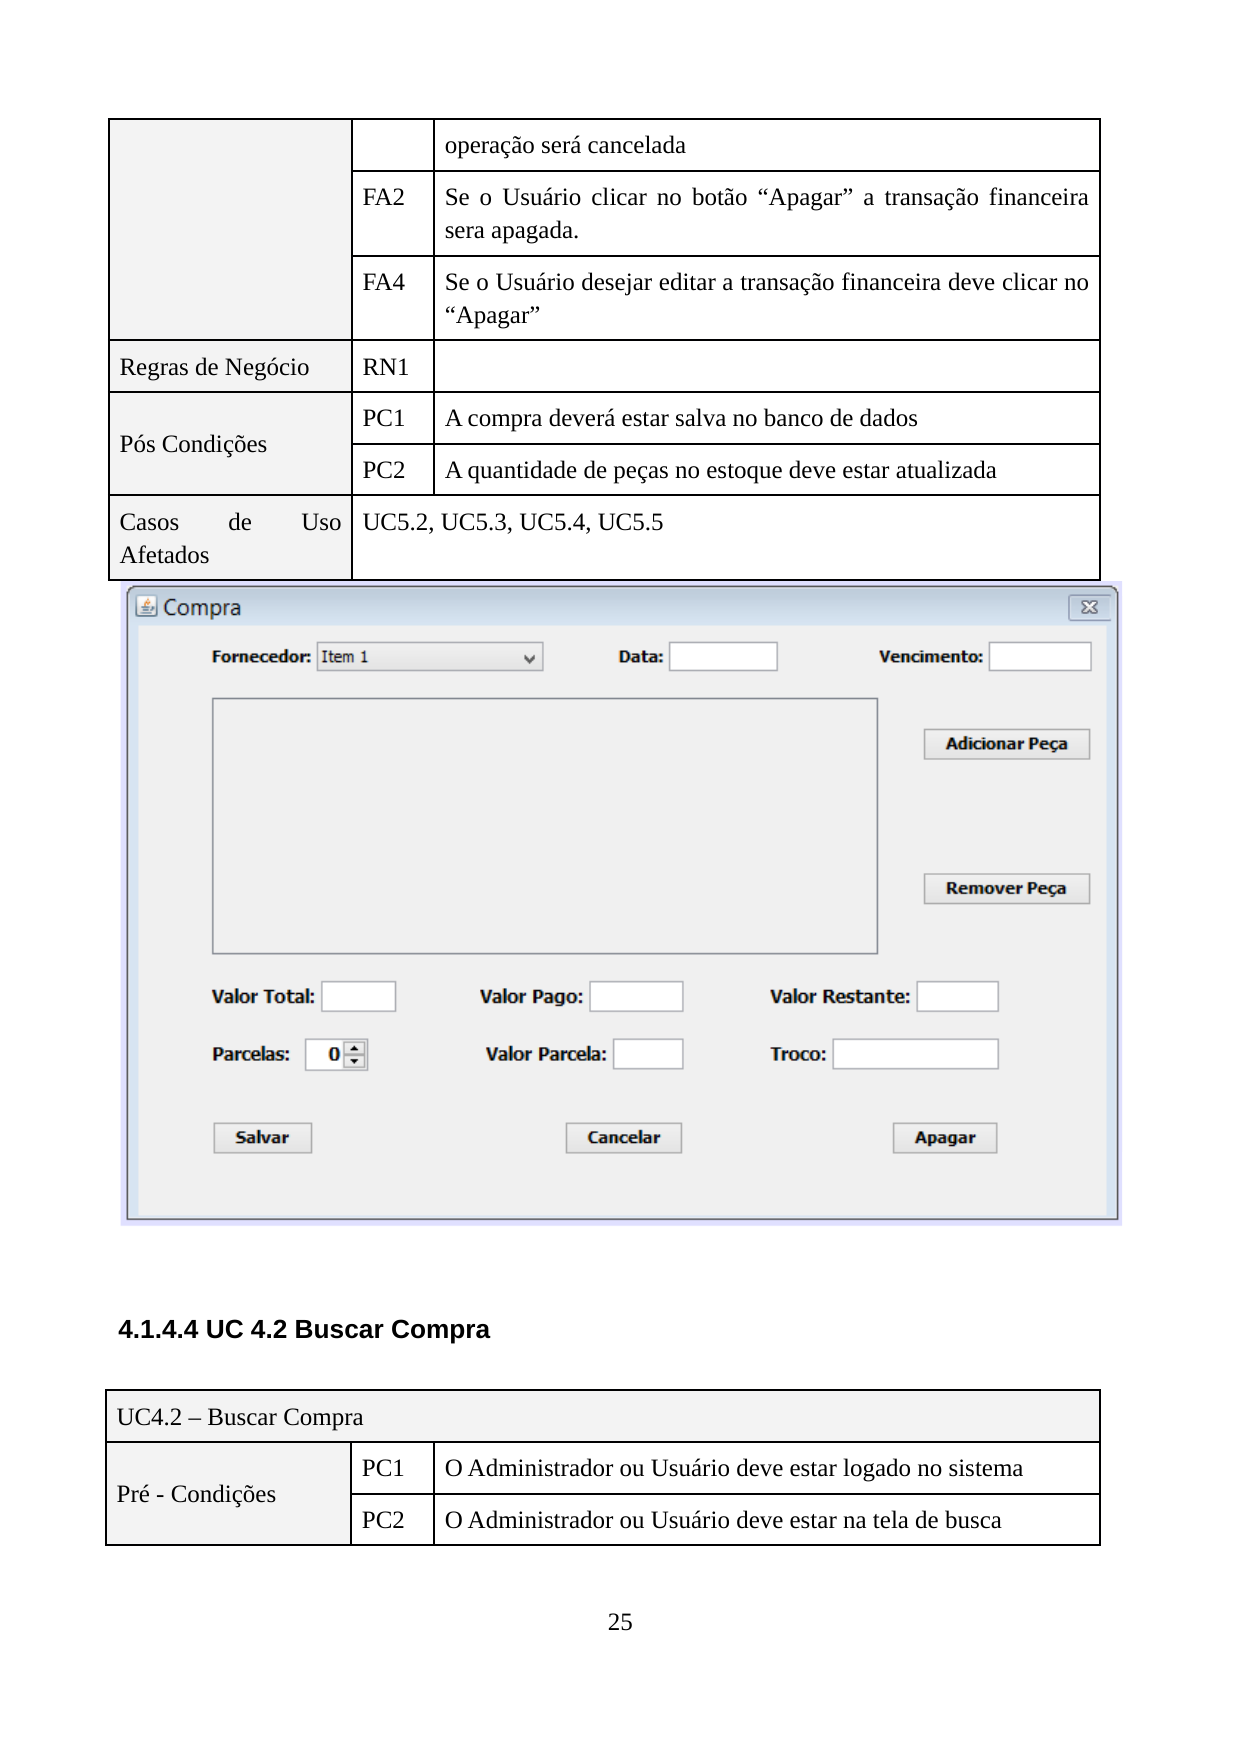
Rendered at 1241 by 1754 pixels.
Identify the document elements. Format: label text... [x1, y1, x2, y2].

table_header UC4.2 – Buscar Compra [107, 1391, 1099, 1441]
table_cell Pré - Condições [107, 1443, 350, 1544]
table_cell O Administrador ou Usuário deve estar na tela de busca [435, 1495, 1099, 1544]
table_cell operação será cancelada [435, 120, 1099, 170]
table_cell [435, 341, 1099, 391]
table_cell PC2 [353, 445, 433, 494]
subtitle 4.1.4.4 UC 4.2 Buscar Compra [118, 1313, 1122, 1344]
table_cell UC5.2, UC5.3, UC5.4, UC5.5 [353, 496, 1099, 579]
table_cell PC1 [352, 1443, 433, 1493]
table_cell PC1 [353, 393, 433, 442]
table_cell FA4 [353, 257, 433, 339]
table_cell FA2 [353, 172, 433, 254]
table_cell [353, 120, 433, 170]
table_cell Se o Usuário desejar editar a transação financeira deve clicar no “Apagar” [435, 257, 1099, 339]
picture [118, 581, 1123, 1229]
table_cell [110, 120, 351, 339]
table_cell Se o Usuário clicar no botão “Apagar” a transação financeira sera apagada. [435, 172, 1099, 254]
table_cell O Administrador ou Usuário deve estar logado no sistema [435, 1443, 1099, 1493]
table_cell PC2 [352, 1495, 433, 1544]
table_cell Regras de Negócio [110, 341, 351, 391]
table_cell A compra deverá estar salva no banco de dados [435, 393, 1099, 442]
table_cell A quantidade de peças no estoque deve estar atualizada [435, 445, 1099, 494]
table_cell RN1 [353, 341, 433, 391]
table_cell Casos de Uso Afetados [110, 496, 351, 579]
table_cell Pós Condições [110, 393, 351, 494]
